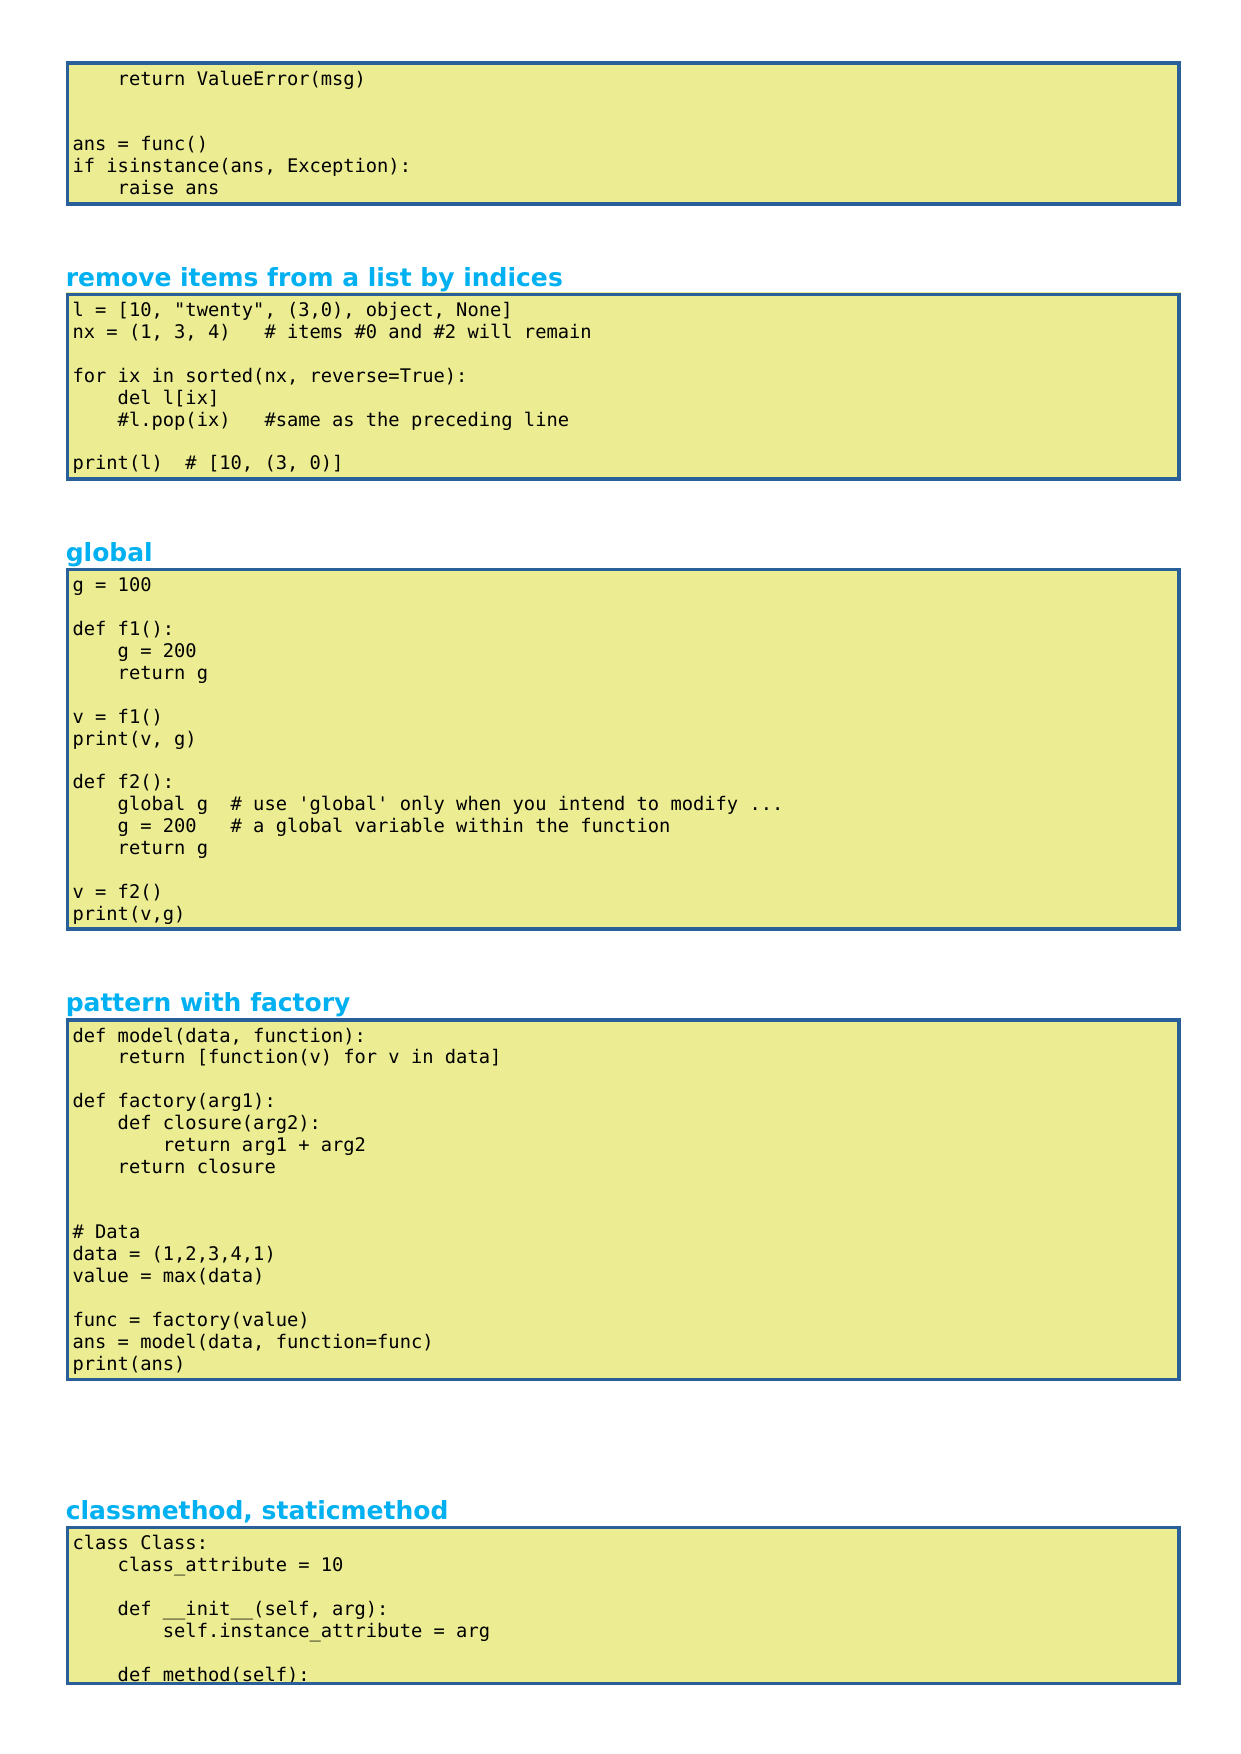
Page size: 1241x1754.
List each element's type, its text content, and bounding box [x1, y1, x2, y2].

title global [66, 538, 1181, 568]
text def method(self): [69, 1657, 1177, 1682]
text print(v, g) [69, 721, 1177, 743]
text def f2(): [69, 764, 1177, 786]
title classmethod, staticmethod [66, 1496, 1181, 1526]
text raise ans [69, 170, 1177, 202]
text print(l) # [10, (3, 0)] [69, 446, 1177, 477]
text return [function(v) for v in data] [69, 1040, 1177, 1062]
text def f1(): [69, 611, 1177, 633]
text def closure(arg2): [69, 1105, 1177, 1127]
text ans = func() [69, 127, 1177, 148]
text return g [69, 655, 1177, 677]
text l = [10, "twenty", (3,0), object, None] [69, 296, 1177, 314]
text class Class: [69, 1529, 1177, 1547]
text def factory(arg1): [69, 1083, 1177, 1105]
text #l.pop(ix) #same as the preceding line [69, 402, 1177, 424]
text def __init__(self, arg): [69, 1591, 1177, 1613]
text for ix in sorted(nx, reverse=True): [69, 358, 1177, 380]
text ans = model(data, function=func) [69, 1324, 1177, 1346]
text global g # use 'global' only when you intend to modify ... [69, 786, 1177, 808]
text if isinstance(ans, Exception): [69, 148, 1177, 170]
text self.instance_attribute = arg [69, 1613, 1177, 1635]
text nx = (1, 3, 4) # items #0 and #2 will remain [69, 314, 1177, 336]
title pattern with factory [66, 989, 1181, 1018]
text v = f1() [69, 699, 1177, 721]
text data = (1,2,3,4,1) [69, 1237, 1177, 1258]
text g = 200 # a global variable within the function [69, 808, 1177, 830]
text return arg1 + arg2 [69, 1127, 1177, 1149]
title remove items from a list by indices [66, 263, 1181, 292]
text # Data [69, 1215, 1177, 1237]
text g = 200 [69, 633, 1177, 655]
text v = f2() [69, 874, 1177, 896]
text class_attribute = 10 [69, 1547, 1177, 1569]
text print(v,g) [69, 896, 1177, 927]
text def model(data, function): [69, 1022, 1177, 1040]
text return ValueError(msg) [69, 65, 1177, 83]
text value = max(data) [69, 1258, 1177, 1280]
text return g [69, 830, 1177, 852]
text func = factory(value) [69, 1302, 1177, 1324]
text print(ans) [69, 1346, 1177, 1378]
text g = 100 [69, 571, 1177, 589]
text return closure [69, 1149, 1177, 1171]
text del l[ix] [69, 380, 1177, 402]
